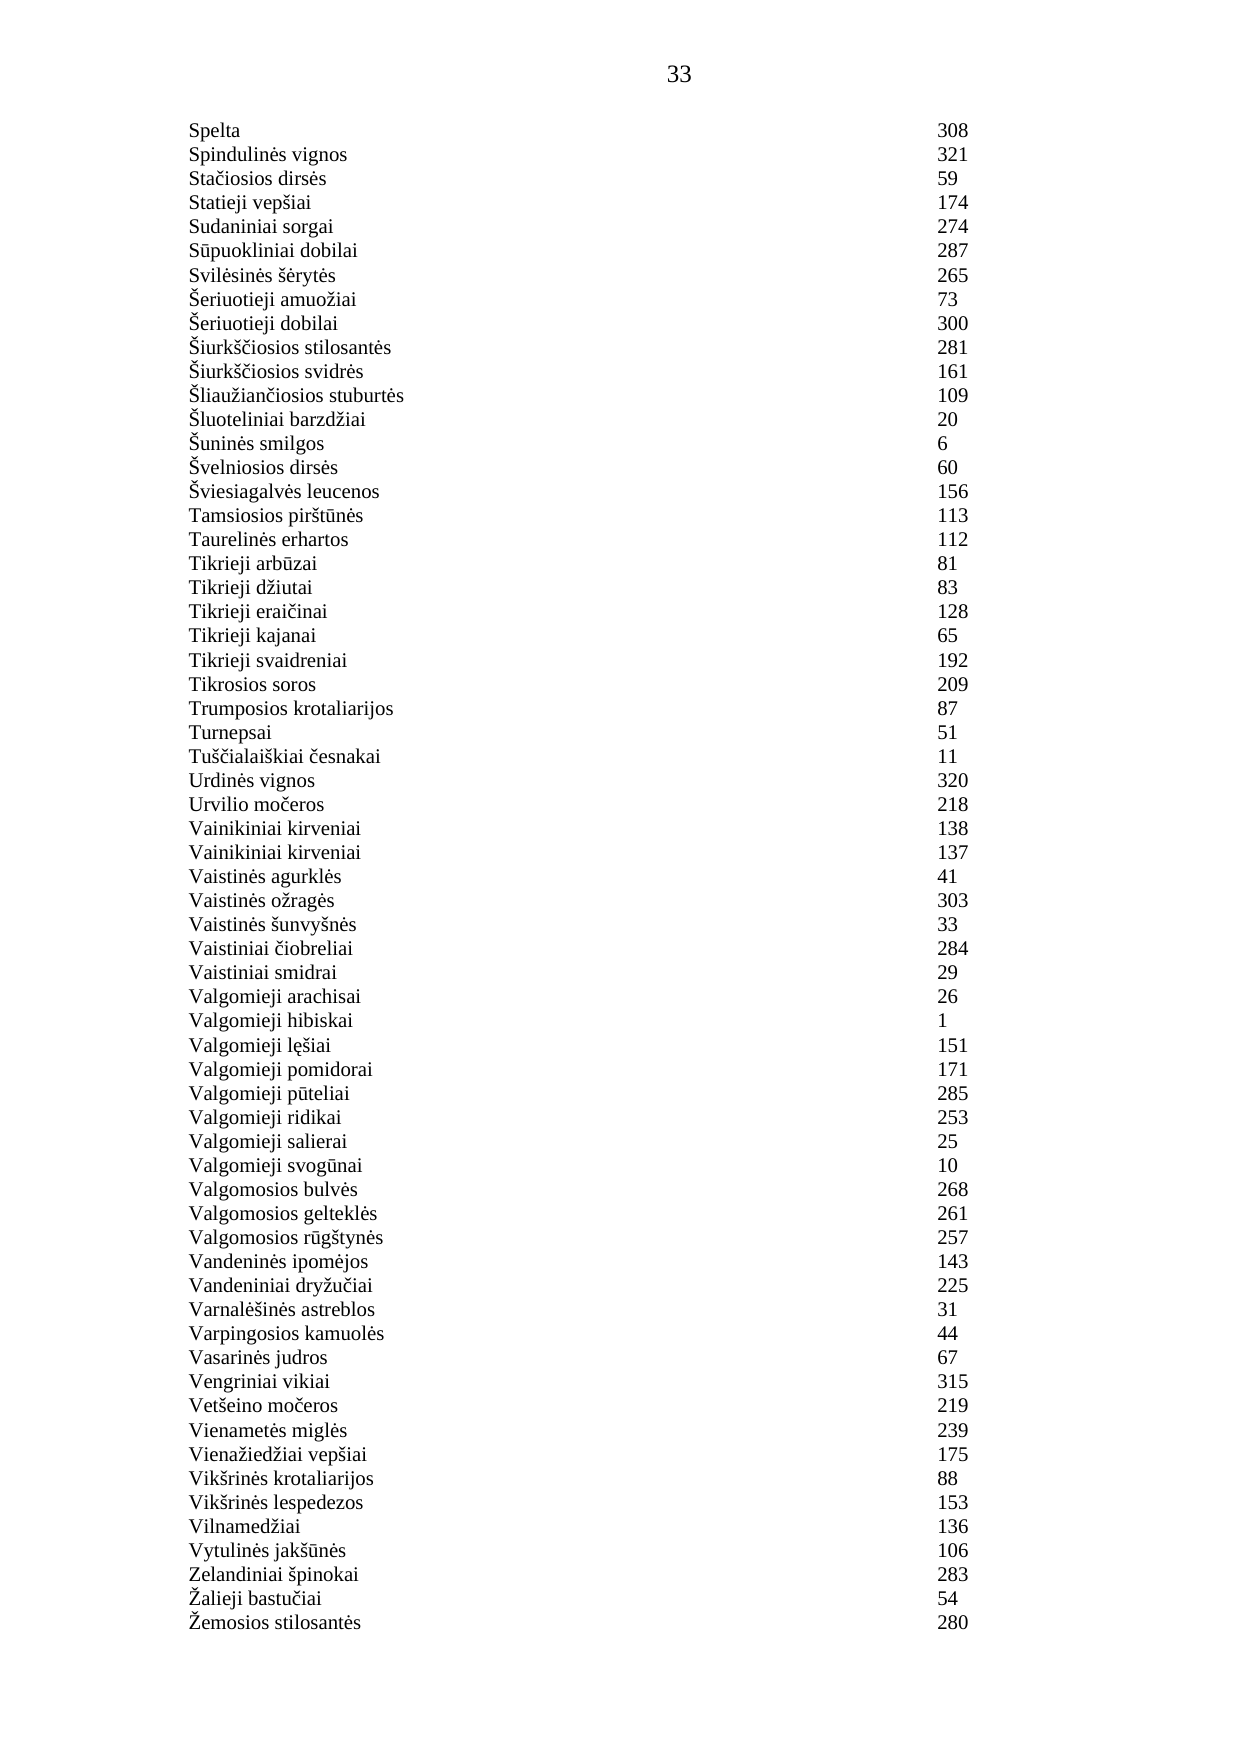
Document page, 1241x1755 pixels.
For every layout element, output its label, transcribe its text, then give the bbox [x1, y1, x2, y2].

table_cell Vienažiedžiai vepšiai [177, 1442, 926, 1466]
table_cell Šeriuotieji amuožiai [177, 287, 926, 311]
table_cell 54 [926, 1586, 1181, 1610]
table_cell Šliaužiančiosios stuburtės [177, 383, 926, 407]
table_cell Valgomieji hibiskai [177, 1009, 926, 1032]
table_cell Vaistinės agurklės [177, 864, 926, 888]
table_cell 1 [926, 1009, 1181, 1032]
table_cell Vainikiniai kirveniai [177, 840, 926, 864]
table_cell Vikšrinės lespedezos [177, 1490, 926, 1514]
table_cell 218 [926, 792, 1181, 816]
table_cell 192 [926, 648, 1181, 672]
table_cell Šiurkščiosios svidrės [177, 359, 926, 383]
table_cell Švelniosios dirsės [177, 455, 926, 479]
table_cell 283 [926, 1562, 1181, 1586]
table_cell Tuščialaiškiai česnakai [177, 744, 926, 768]
table_cell Tikrieji svaidreniai [177, 648, 926, 672]
table_cell 81 [926, 551, 1181, 575]
table_cell Valgomosios rūgštynės [177, 1225, 926, 1249]
table_cell 44 [926, 1321, 1181, 1345]
table_cell Šuninės smilgos [177, 431, 926, 455]
table_cell 137 [926, 840, 1181, 864]
table_cell Vaistinės šunvyšnės [177, 912, 926, 936]
table_cell Stačiosios dirsės [177, 166, 926, 190]
table_cell Vikšrinės krotaliarijos [177, 1466, 926, 1490]
table_cell Vaistiniai smidrai [177, 960, 926, 984]
table_cell Spelta [177, 118, 926, 142]
table_cell 257 [926, 1225, 1181, 1249]
table_cell 20 [926, 407, 1181, 431]
table_cell 253 [926, 1105, 1181, 1129]
table_cell 285 [926, 1081, 1181, 1105]
table_cell 83 [926, 575, 1181, 599]
table_cell 29 [926, 960, 1181, 984]
table_cell Tikrieji kajanai [177, 624, 926, 647]
table_cell Vetšeino močeros [177, 1394, 926, 1417]
table_cell 280 [926, 1610, 1181, 1634]
table_cell Sūpuokliniai dobilai [177, 239, 926, 262]
table_cell 151 [926, 1033, 1181, 1057]
table_cell 225 [926, 1273, 1181, 1297]
table_cell Valgomieji ridikai [177, 1105, 926, 1129]
table_cell Tikrieji džiutai [177, 575, 926, 599]
table_cell 219 [926, 1394, 1181, 1417]
table_cell 161 [926, 359, 1181, 383]
table_cell 60 [926, 455, 1181, 479]
table_cell Sudaniniai sorgai [177, 214, 926, 238]
table_cell Šiurkščiosios stilosantės [177, 335, 926, 359]
table_cell 41 [926, 864, 1181, 888]
table_cell Šviesiagalvės leucenos [177, 479, 926, 503]
table_cell 300 [926, 311, 1181, 335]
table_cell Valgomosios gelteklės [177, 1201, 926, 1225]
table_cell Valgomieji salierai [177, 1129, 926, 1153]
table_cell Vengriniai vikiai [177, 1369, 926, 1393]
table_cell Valgomieji svogūnai [177, 1153, 926, 1177]
table_cell 303 [926, 888, 1181, 912]
table_cell 128 [926, 599, 1181, 623]
table_cell Urvilio močeros [177, 792, 926, 816]
table_cell Vandeniniai dryžučiai [177, 1273, 926, 1297]
table_cell 284 [926, 936, 1181, 960]
table_cell 6 [926, 431, 1181, 455]
table_cell 321 [926, 142, 1181, 166]
table_cell Žalieji bastučiai [177, 1586, 926, 1610]
table_cell 175 [926, 1442, 1181, 1466]
table_cell 25 [926, 1129, 1181, 1153]
table_cell Šeriuotieji dobilai [177, 311, 926, 335]
table_cell Tikrieji arbūzai [177, 551, 926, 575]
table_cell 281 [926, 335, 1181, 359]
table_cell 87 [926, 696, 1181, 720]
table_cell 143 [926, 1249, 1181, 1273]
table_cell 174 [926, 190, 1181, 214]
table_cell Spindulinės vignos [177, 142, 926, 166]
table_cell 109 [926, 383, 1181, 407]
table_cell 265 [926, 263, 1181, 287]
table_cell 261 [926, 1201, 1181, 1225]
table_cell Tikrosios soros [177, 672, 926, 696]
table_cell 67 [926, 1345, 1181, 1369]
table_cell Zelandiniai špinokai [177, 1562, 926, 1586]
table_cell 320 [926, 768, 1181, 792]
table_cell Trumposios krotaliarijos [177, 696, 926, 720]
table_cell Šluoteliniai barzdžiai [177, 407, 926, 431]
table_cell 136 [926, 1514, 1181, 1538]
table_cell 171 [926, 1057, 1181, 1081]
table_cell Vandeninės ipomėjos [177, 1249, 926, 1273]
table_cell 11 [926, 744, 1181, 768]
table_cell 31 [926, 1297, 1181, 1321]
table_cell 274 [926, 214, 1181, 238]
table_cell 268 [926, 1177, 1181, 1201]
table_cell Vilnamedžiai [177, 1514, 926, 1538]
table_cell Varpingosios kamuolės [177, 1321, 926, 1345]
table_cell Vasarinės judros [177, 1345, 926, 1369]
table_cell Tikrieji eraičinai [177, 599, 926, 623]
table_cell 138 [926, 816, 1181, 840]
table_cell Valgomieji lęšiai [177, 1033, 926, 1057]
table_cell 156 [926, 479, 1181, 503]
table_cell 315 [926, 1369, 1181, 1393]
table_cell Žemosios stilosantės [177, 1610, 926, 1634]
table_cell 308 [926, 118, 1181, 142]
table_cell 88 [926, 1466, 1181, 1490]
table_cell Taurelinės erhartos [177, 527, 926, 551]
table_cell Valgomieji pomidorai [177, 1057, 926, 1081]
table_cell Vainikiniai kirveniai [177, 816, 926, 840]
table_cell 33 [926, 912, 1181, 936]
table_cell 59 [926, 166, 1181, 190]
table_cell Urdinės vignos [177, 768, 926, 792]
table_cell Statieji vepšiai [177, 190, 926, 214]
table_cell 73 [926, 287, 1181, 311]
table_cell Vaistinės ožragės [177, 888, 926, 912]
table_cell 26 [926, 984, 1181, 1008]
table_cell 51 [926, 720, 1181, 744]
table_cell 239 [926, 1418, 1181, 1442]
table_cell Svilėsinės šėrytės [177, 263, 926, 287]
table_cell 112 [926, 527, 1181, 551]
table_cell Vienametės miglės [177, 1418, 926, 1442]
table_cell Valgomieji pūteliai [177, 1081, 926, 1105]
table_cell Vaistiniai čiobreliai [177, 936, 926, 960]
table_cell Vytulinės jakšūnės [177, 1538, 926, 1562]
table_cell 65 [926, 624, 1181, 647]
table_cell 10 [926, 1153, 1181, 1177]
table_cell 153 [926, 1490, 1181, 1514]
table_cell Valgomieji arachisai [177, 984, 926, 1008]
table_cell 106 [926, 1538, 1181, 1562]
table_cell Varnalėšinės astreblos [177, 1297, 926, 1321]
table_cell Tamsiosios pirštūnės [177, 503, 926, 527]
table_cell Valgomosios bulvės [177, 1177, 926, 1201]
table_cell 113 [926, 503, 1181, 527]
table_cell Turnepsai [177, 720, 926, 744]
table_cell 287 [926, 239, 1181, 262]
table_cell 209 [926, 672, 1181, 696]
